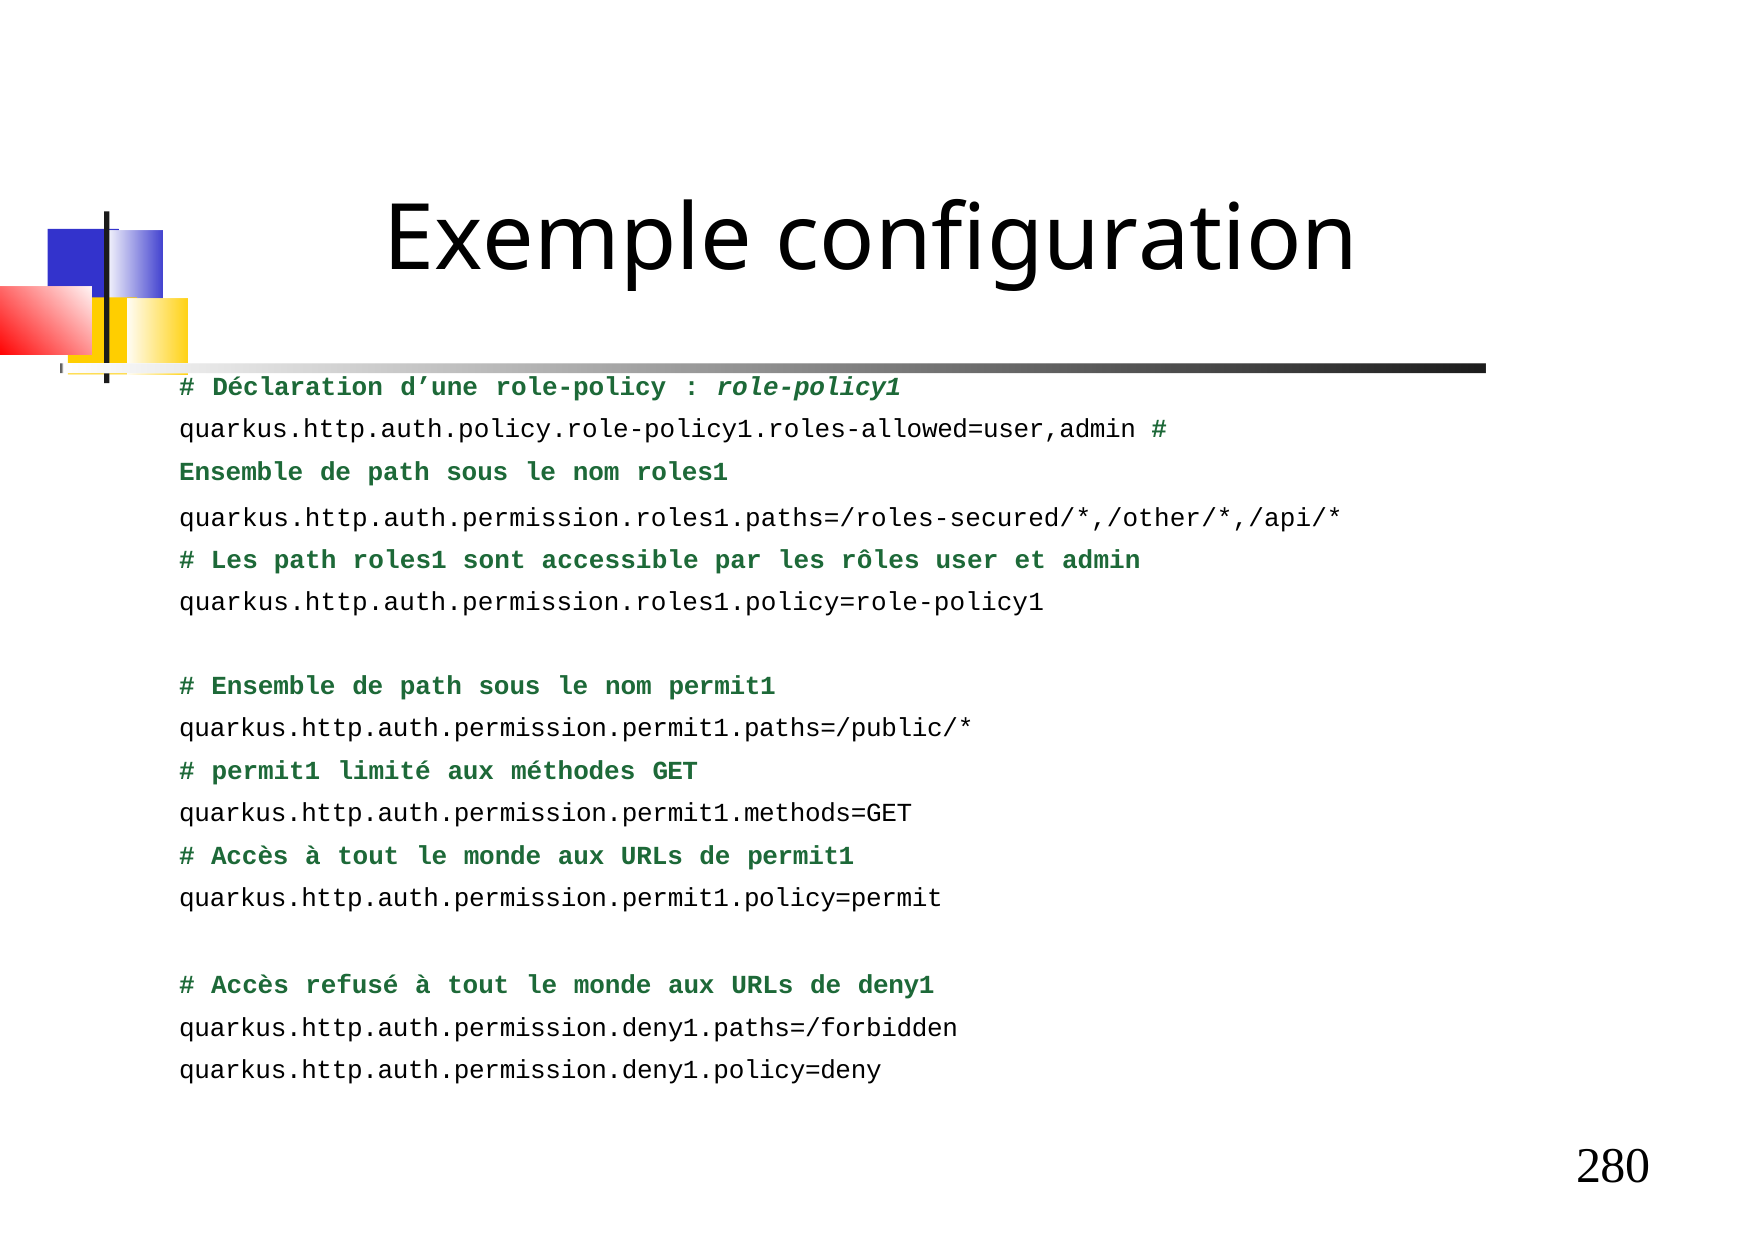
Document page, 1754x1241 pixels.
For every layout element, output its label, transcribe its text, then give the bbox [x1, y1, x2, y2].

slide_number 280 [1569, 1135, 1660, 1241]
title Exemple configuration [179, 183, 1564, 406]
text_box # Déclaration d’une role-policy : role-policy1 quarkus.http.auth.policy.role-policy1.roles-allowed=user,admin # Ensemble de path sous le nom roles1 quarkus.http.auth.permission.roles1.paths=/roles-secured/*,/other/*,/api/* # Les path roles1 sont accessible par les rôles user et admin quarkus.http.auth.permission.roles1.policy=role-policy1 # Ensemble de path sous le nom permit1 quarkus.http.auth.permission.permit1.paths=/public/* # permit1 limité aux méthodes GET quarkus.http.auth.permission.permit1.methods=GET # Accès à tout le monde aux URLs de permit1 quarkus.http.auth.permission.permit1.policy=permit # Accès refusé à tout le monde aux URLs de deny1 quarkus.http.auth.permission.deny1.paths=/forbidden quarkus.http.auth.permission.deny1.policy=deny [177, 356, 1366, 1084]
picture [60, 229, 179, 384]
picture [0, 285, 92, 355]
